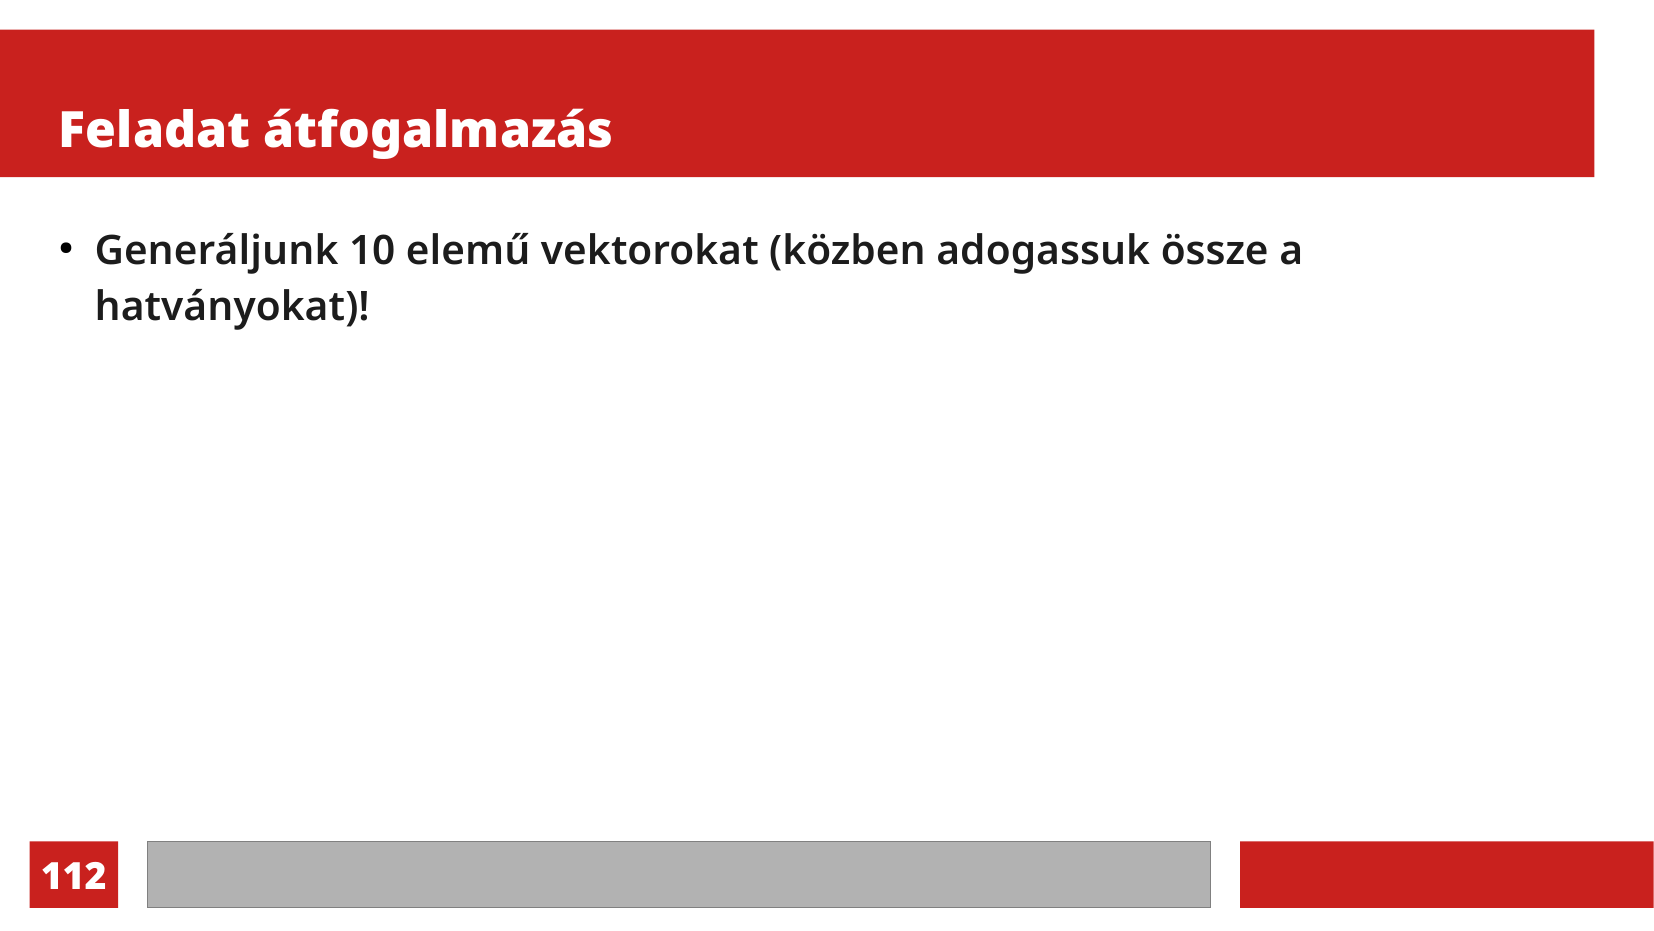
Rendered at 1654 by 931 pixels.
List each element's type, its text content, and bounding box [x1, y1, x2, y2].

list Generáljunk 10 elemű vektorokat (közben adogassuk össze a hatványokat)! [59, 221, 1565, 739]
title Feladat átfogalmazás [59, 44, 1595, 163]
